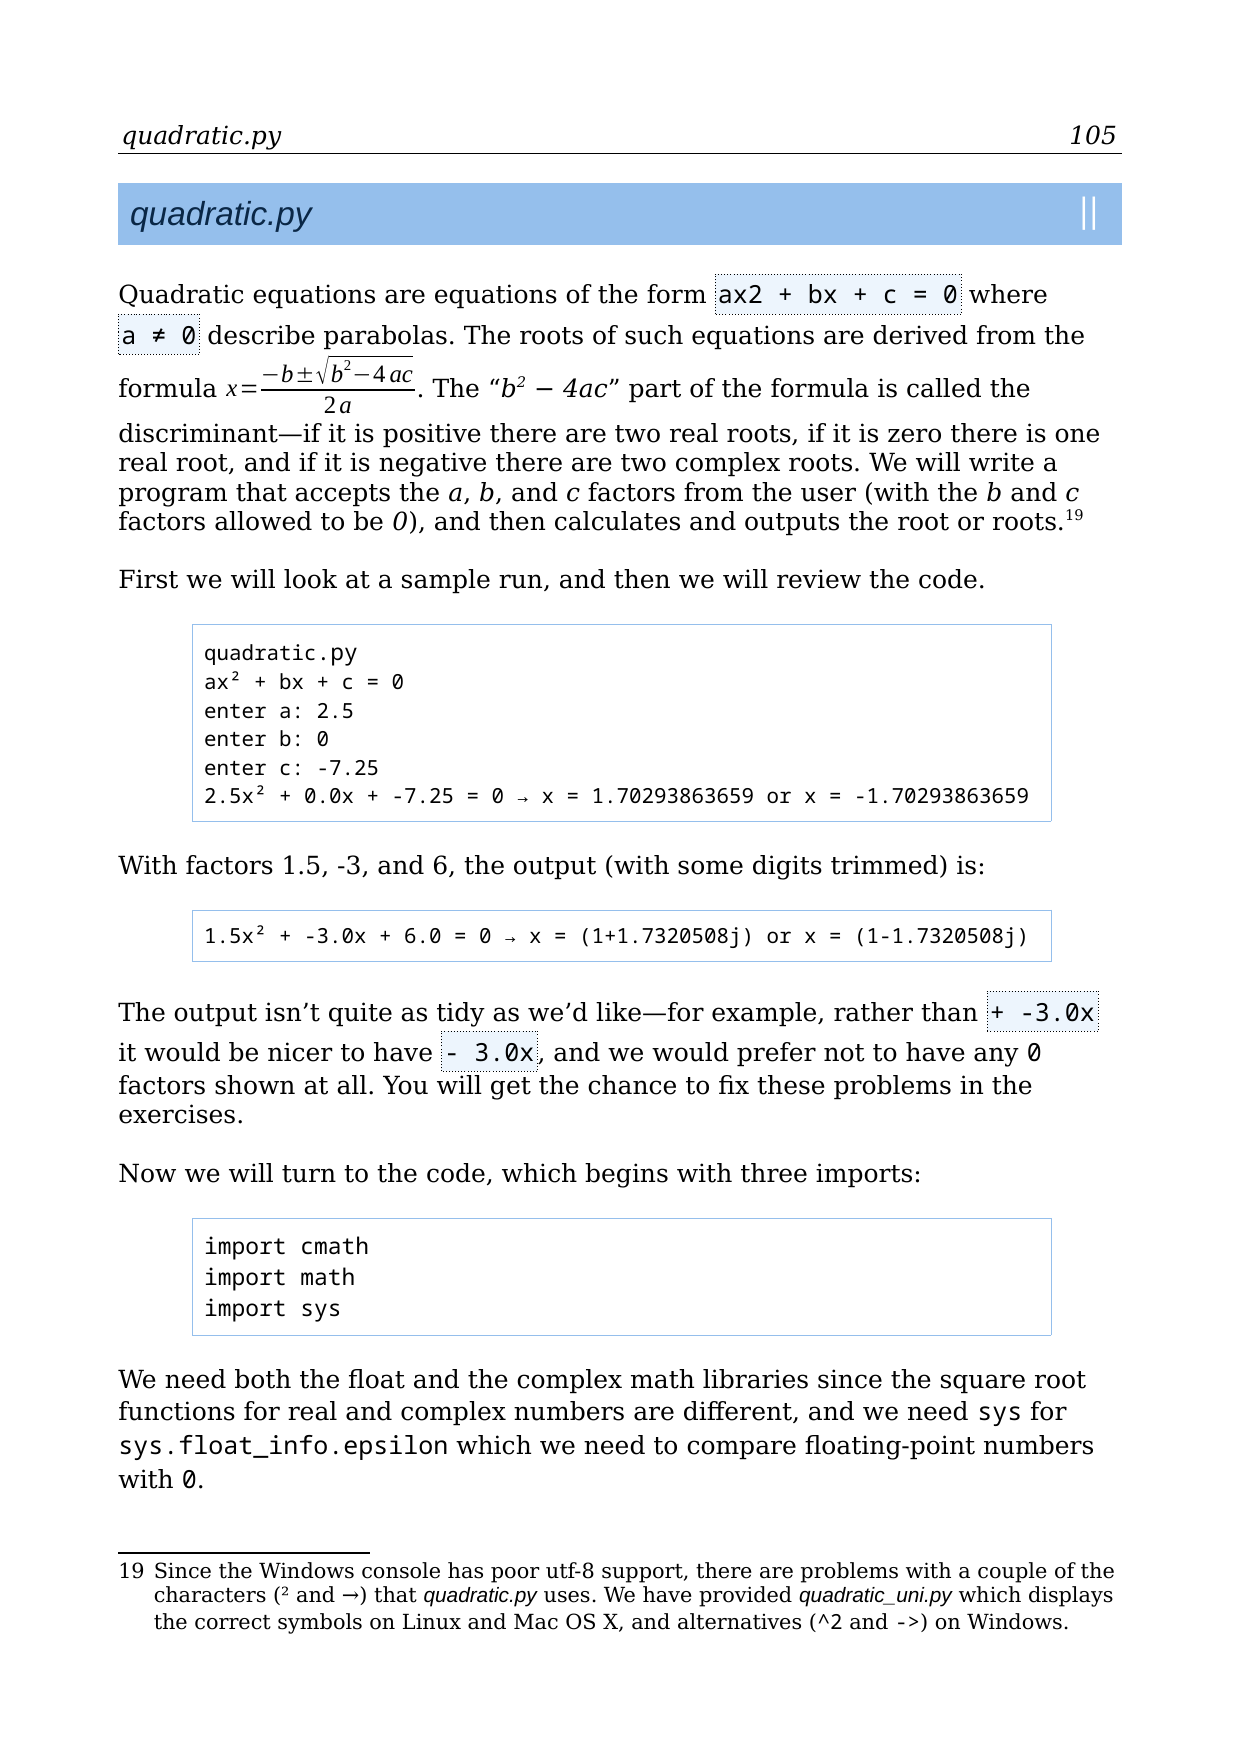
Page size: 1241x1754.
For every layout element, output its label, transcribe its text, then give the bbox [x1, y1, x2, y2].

text We need both the float and the complex math libraries since the square root functions for real and complex numbers are different, and we need sys for sys.float_info.epsilon which we need to compare floating-point numbers with 0. [118, 1365, 1122, 1496]
text With factors 1.5, -3, and 6, the output (with some digits trimmed) is: [118, 851, 1122, 880]
text Quadratic equations are equations of the form ax2 + bx + c = 0 where a ≠ 0 describe parabolas. The roots of such equations are derived from the formula . The “b2 − 4ac” part of the formula is called the discriminant—if it is positive there are two real roots, if it is zero there is one real root, and if it is negative there are two complex roots. We will write a program that accepts the a, b, and c factors from the user (with the b and c factors allowed to be 0), and then calculates and outputs the root or roots. [118, 274, 1122, 536]
text import cmath [193, 1219, 1051, 1249]
text enter a: 2.5 [193, 684, 1051, 712]
text enter c: -7.25 [193, 741, 1051, 769]
text Since the Windows console has poor utf-8 support, there are problems with a couple of the characters (² and →) that quadratic.py uses. We have provided quadratic_uni.py which displays the correct symbols on Linux and Mac OS X, and alternatives (^2 and ->) on Windows. [118, 1559, 1122, 1636]
text quadratic.py [193, 625, 1051, 655]
text import math [193, 1249, 1051, 1280]
text ax² + bx + c = 0 [193, 655, 1051, 684]
text Now we will turn to the code, which begins with three imports: [118, 1159, 1122, 1188]
text import sys [193, 1280, 1051, 1335]
text enter b: 0 [193, 712, 1051, 741]
text || [1063, 191, 1098, 230]
text 1.5x² + -3.0x + 6.0 = 0 → x = (1+1.7320508j) or x = (1-1.7320508j) [193, 911, 1051, 961]
text The output isn’t quite as tidy as we’d like—for example, rather than + -3.0x it would be nicer to have - 3.0x, and we would prefer not to have any 0 factors shown at all. You will get the chance to fix these problems in the exercises. [118, 991, 1122, 1130]
subtitle quadratic.py [118, 183, 1122, 245]
text 2.5x² + 0.0x + -7.25 = 0 → x = 1.70293863659 or x = -1.70293863659 [193, 769, 1051, 821]
text First we will look at a sample run, and then we will review the code. [118, 566, 1122, 595]
